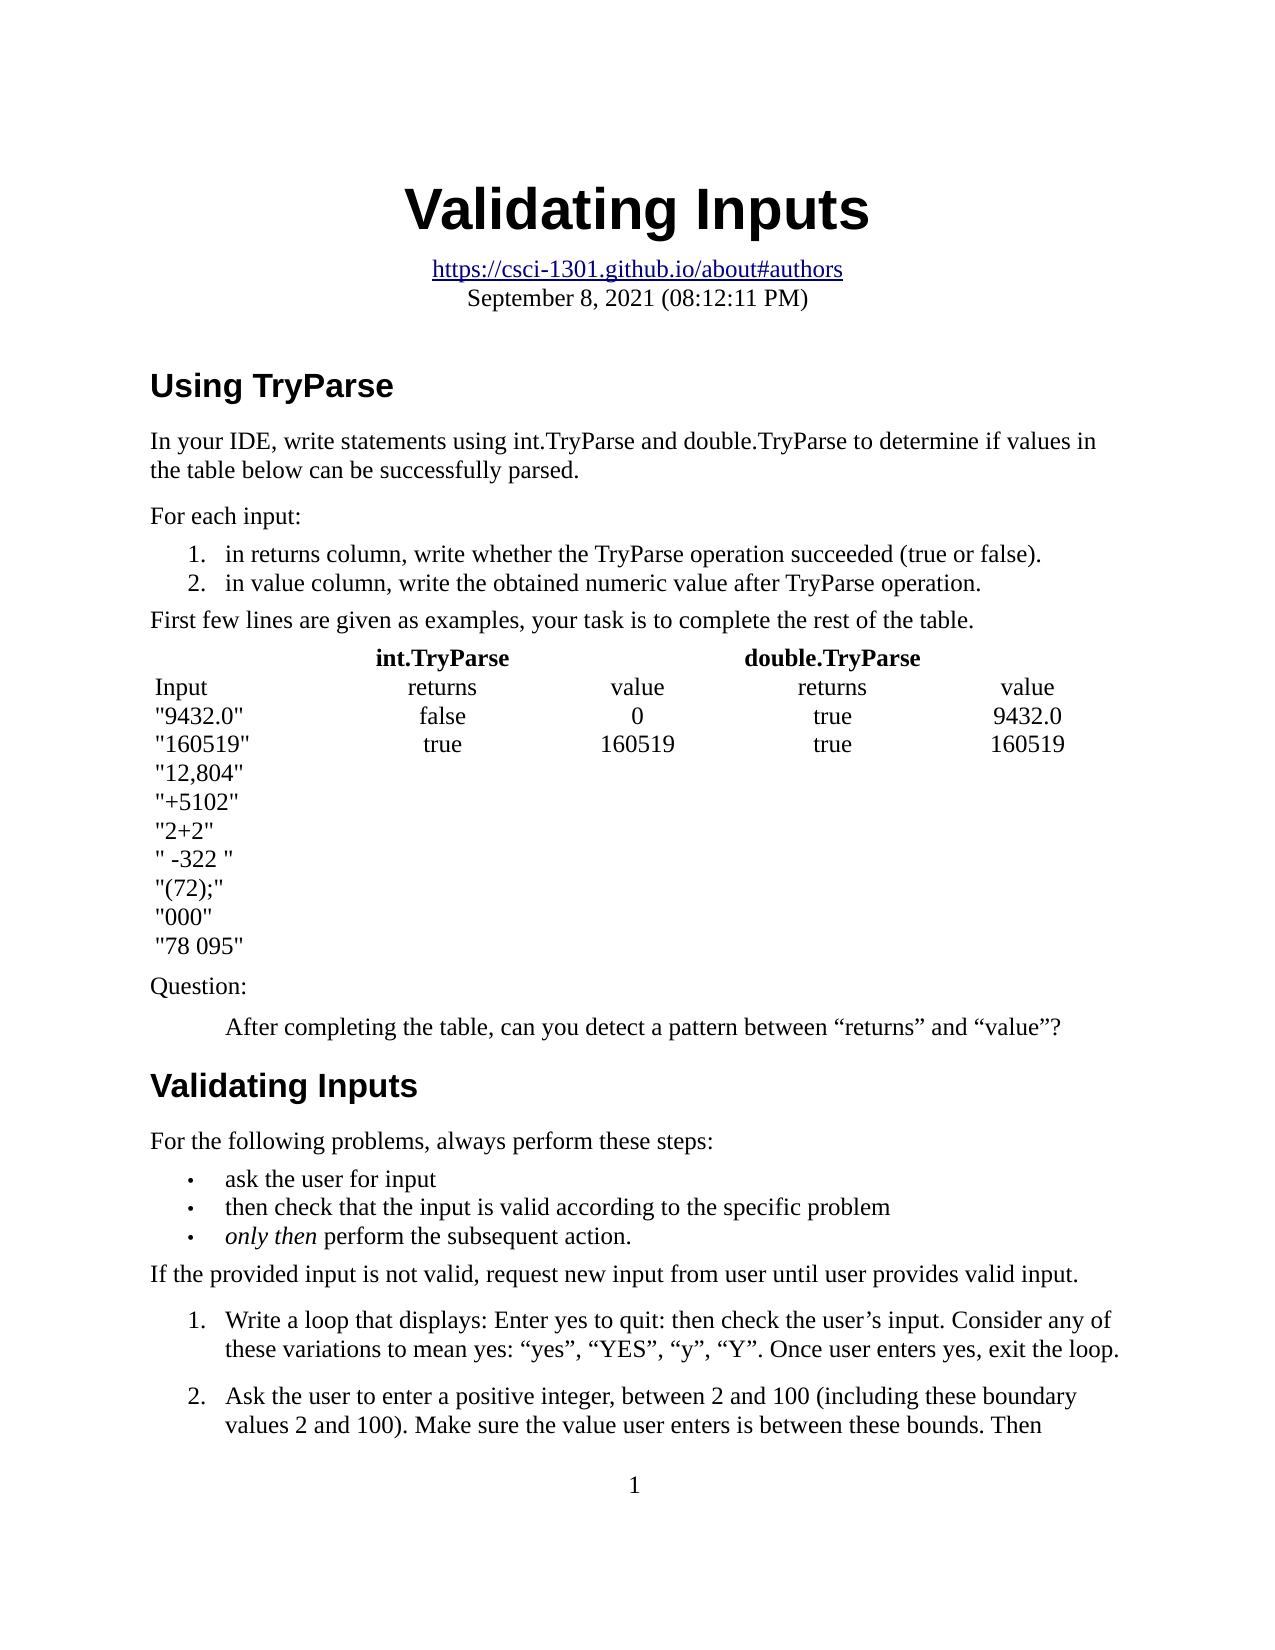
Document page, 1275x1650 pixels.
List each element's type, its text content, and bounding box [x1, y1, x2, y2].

table_cell 160519 [930, 730, 1125, 758]
text If the provided input is not valid, request new input from user until user provides valid input. [150, 1259, 1125, 1288]
table_cell "160519" [150, 730, 345, 758]
table_cell Input [150, 672, 345, 701]
table_cell [345, 758, 540, 787]
table_cell returns [345, 672, 540, 701]
table_cell [540, 816, 735, 844]
list in returns column, write whether the TryParse operation succeeded (true or false). [187, 539, 1125, 568]
text Question: [150, 971, 1125, 1000]
text For each input: [150, 501, 1125, 530]
table_cell [735, 873, 930, 902]
table_header double.TryParse [735, 643, 930, 672]
table_cell [540, 845, 735, 873]
text First few lines are given as examples, your task is to complete the rest of the table. [150, 606, 1125, 634]
table_cell true [735, 701, 930, 729]
table_cell " -322 " [150, 845, 345, 873]
table_header int.TryParse [345, 643, 540, 672]
table_cell [930, 758, 1125, 787]
table_header [150, 643, 345, 672]
table_cell "(72);" [150, 873, 345, 902]
table_cell [540, 873, 735, 902]
list in value column, write the obtained numeric value after TryParse operation. [187, 568, 1125, 597]
table_cell [540, 931, 735, 959]
table_header [540, 643, 735, 672]
table_cell "9432.0" [150, 701, 345, 729]
table_cell [345, 931, 540, 959]
list then check that the input is valid according to the specific problem [187, 1192, 1125, 1221]
table_cell [540, 758, 735, 787]
table_cell "12,804" [150, 758, 345, 787]
table_cell [345, 845, 540, 873]
table_cell [930, 845, 1125, 873]
table_cell "000" [150, 902, 345, 931]
table_cell [930, 931, 1125, 959]
table_cell [540, 902, 735, 931]
subtitle Validating Inputs [150, 1066, 1125, 1104]
table_cell true [345, 730, 540, 758]
table_cell [930, 873, 1125, 902]
table_cell [540, 787, 735, 816]
list ask the user for input [187, 1164, 1125, 1192]
table_cell value [540, 672, 735, 701]
list Write a loop that displays: Enter yes to quit: then check the user’s input. Consider any of these variations to mean yes: “yes”, “YES”, “y”, “Y”. Once user enters yes, exit the loop. [187, 1306, 1125, 1363]
list only then perform the subsequent action. [187, 1221, 1125, 1250]
table_cell 0 [540, 701, 735, 729]
table_cell value [930, 672, 1125, 701]
table_cell false [345, 701, 540, 729]
table_cell [735, 931, 930, 959]
table_cell 160519 [540, 730, 735, 758]
table_cell [345, 902, 540, 931]
table_cell [735, 902, 930, 931]
title Validating Inputs [150, 175, 1125, 242]
text September 8, 2021 (08:12:11 PM) [150, 283, 1125, 312]
table_cell [735, 758, 930, 787]
table_cell "+5102" [150, 787, 345, 816]
table_cell true [735, 730, 930, 758]
table_cell [345, 873, 540, 902]
table_cell returns [735, 672, 930, 701]
text After completing the table, can you detect a pattern between “returns” and “value”? [225, 1012, 1125, 1041]
table_cell [345, 816, 540, 844]
table_cell [735, 787, 930, 816]
subtitle Using TryParse [150, 366, 1125, 404]
text https://csci-1301.github.io/about#authors [150, 254, 1125, 283]
table_header [930, 643, 1125, 672]
table_cell [930, 787, 1125, 816]
text In your IDE, write statements using int.TryParse and double.TryParse to determine if values in the table below can be successfully parsed. [150, 426, 1125, 483]
table_cell [735, 816, 930, 844]
list Ask the user to enter a positive integer, between 2 and 100 (including these boundary values 2 and 100). Make sure the value user enters is between these bounds. Then [187, 1381, 1125, 1438]
table_cell [735, 845, 930, 873]
table_cell [930, 902, 1125, 931]
table_cell 9432.0 [930, 701, 1125, 729]
text For the following problems, always perform these steps: [150, 1126, 1125, 1155]
table_cell "78 095" [150, 931, 345, 959]
table_cell "2+2" [150, 816, 345, 844]
table_cell [930, 816, 1125, 844]
table_cell [345, 787, 540, 816]
